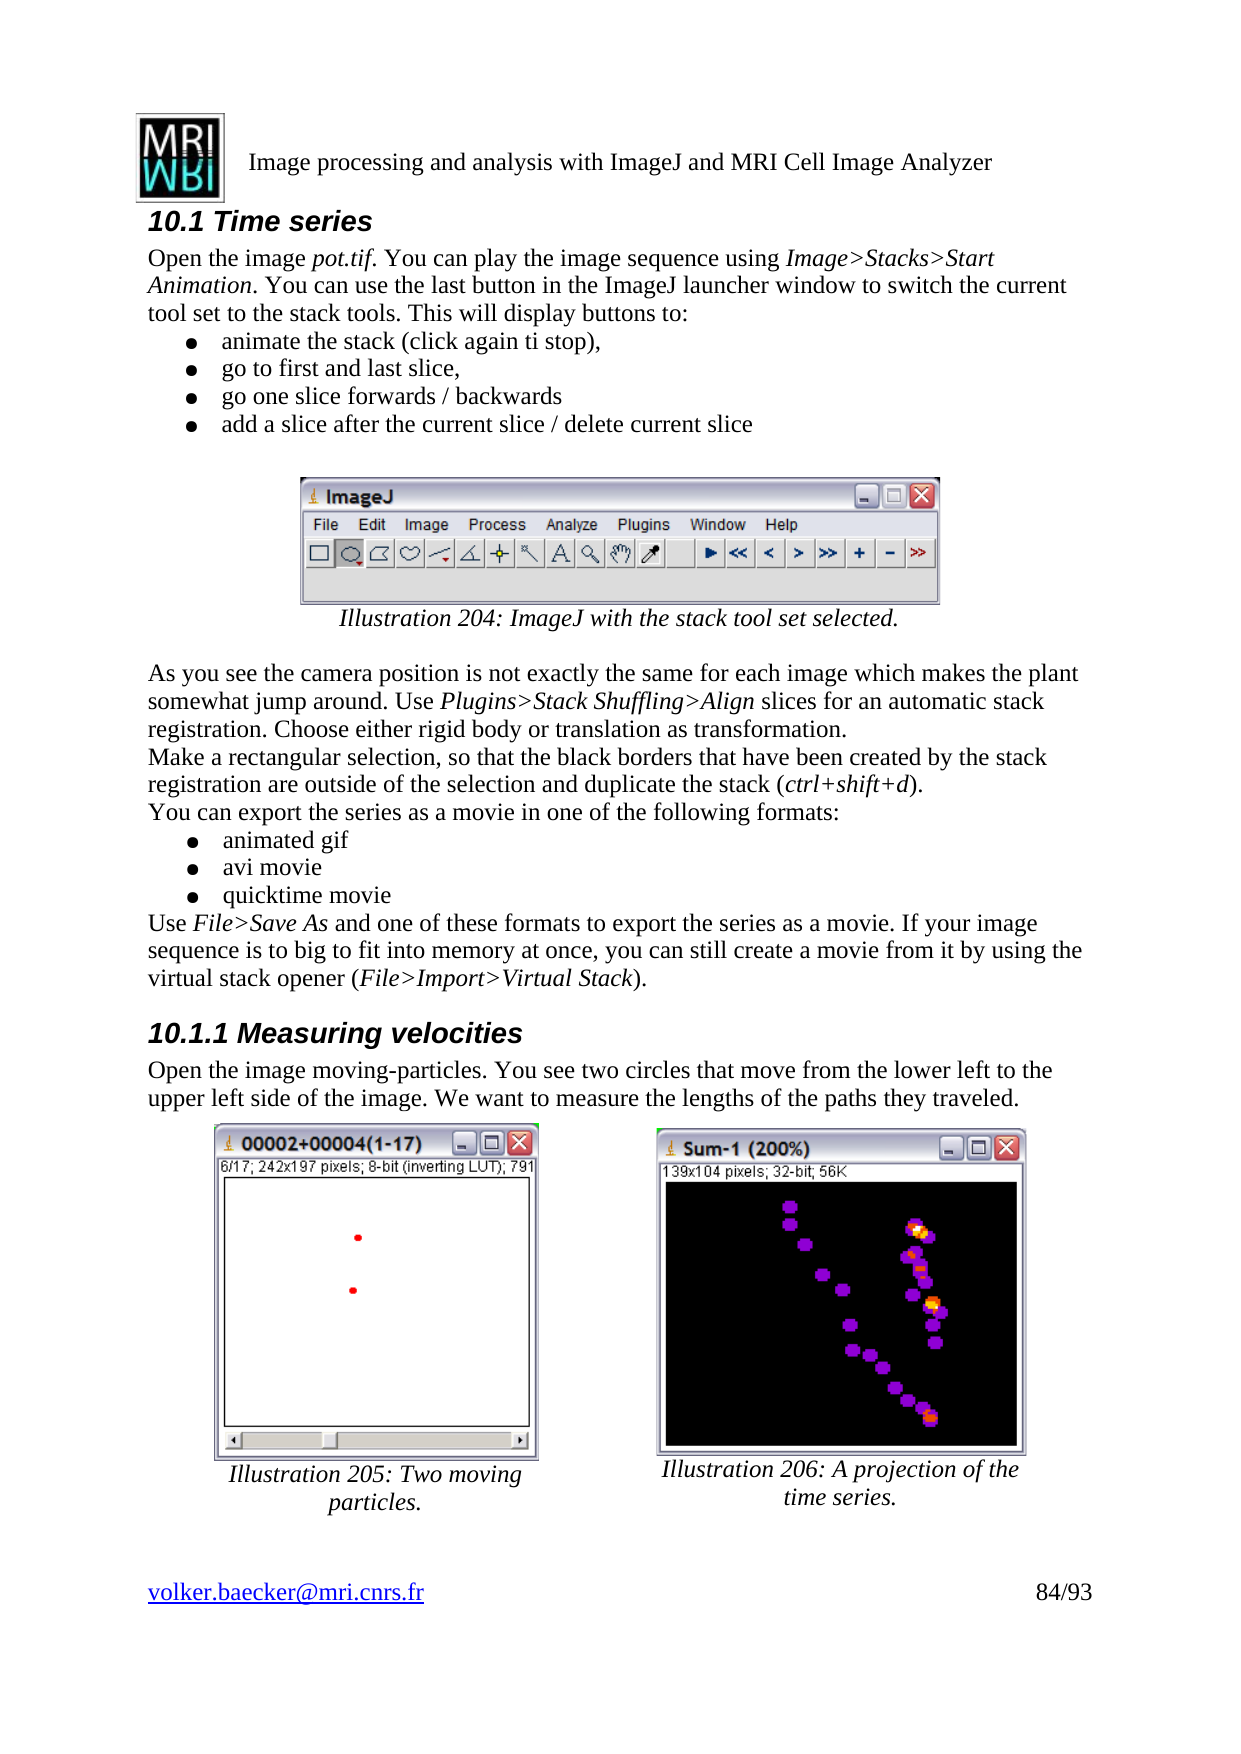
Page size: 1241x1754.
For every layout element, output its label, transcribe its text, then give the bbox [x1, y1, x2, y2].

list add a slice after the current slice / delete current slice [184, 410, 1092, 438]
picture [656, 1128, 1027, 1456]
list animate the stack (click again ti stop), [184, 327, 1092, 354]
picture [135, 113, 225, 203]
text Open the image moving-particles. You see two circles that move from the lower left to the upper left side of the image. We want to measure the lengths of the paths they traveled. [148, 1056, 1092, 1111]
list go one slice forwards / backwards [184, 382, 1092, 410]
list avi movie [185, 853, 1092, 881]
subtitle 10.1 Time series [148, 205, 1092, 237]
text Illustration : ImageJ with the stack tool set selected. [300, 605, 940, 632]
text Use File>Save As and one of these formats to export the series as a movie. If your image sequence is to big to fit into memory at once, you can still create a movie from it by using the virtual stack opener (File>Import>Virtual Stack). [148, 909, 1092, 992]
picture [214, 1123, 539, 1461]
list animated gif [185, 826, 1092, 853]
picture [300, 477, 941, 605]
text You can export the series as a movie in one of the following formats: [148, 798, 1092, 826]
list quicktime movie [185, 881, 1092, 909]
text As you see the camera position is not exactly the same for each image which makes the plant somewhat jump around. Use Plugins>Stack Shuffling>Align slices for an automatic stack registration. Choose either rigid body or translation as transformation. [148, 659, 1092, 743]
text Make a rectangular selection, so that the black borders that have been created by the stack registration are outside of the selection and duplicate the stack (ctrl+shift+d). [148, 743, 1092, 798]
text Open the image pot.tif. You can play the image sequence using Image>Stacks>Start Animation. You can use the last button in the ImageJ launcher window to switch the current tool set to the stack tools. This will display buttons to: [148, 244, 1092, 327]
text Illustration : Two moving particles. [214, 1461, 539, 1516]
list go to first and last slice, [184, 354, 1092, 382]
text Illustration : A projection of the time series. [656, 1456, 1026, 1511]
subtitle 10.1.1 Measuring velocities [148, 1017, 1092, 1050]
